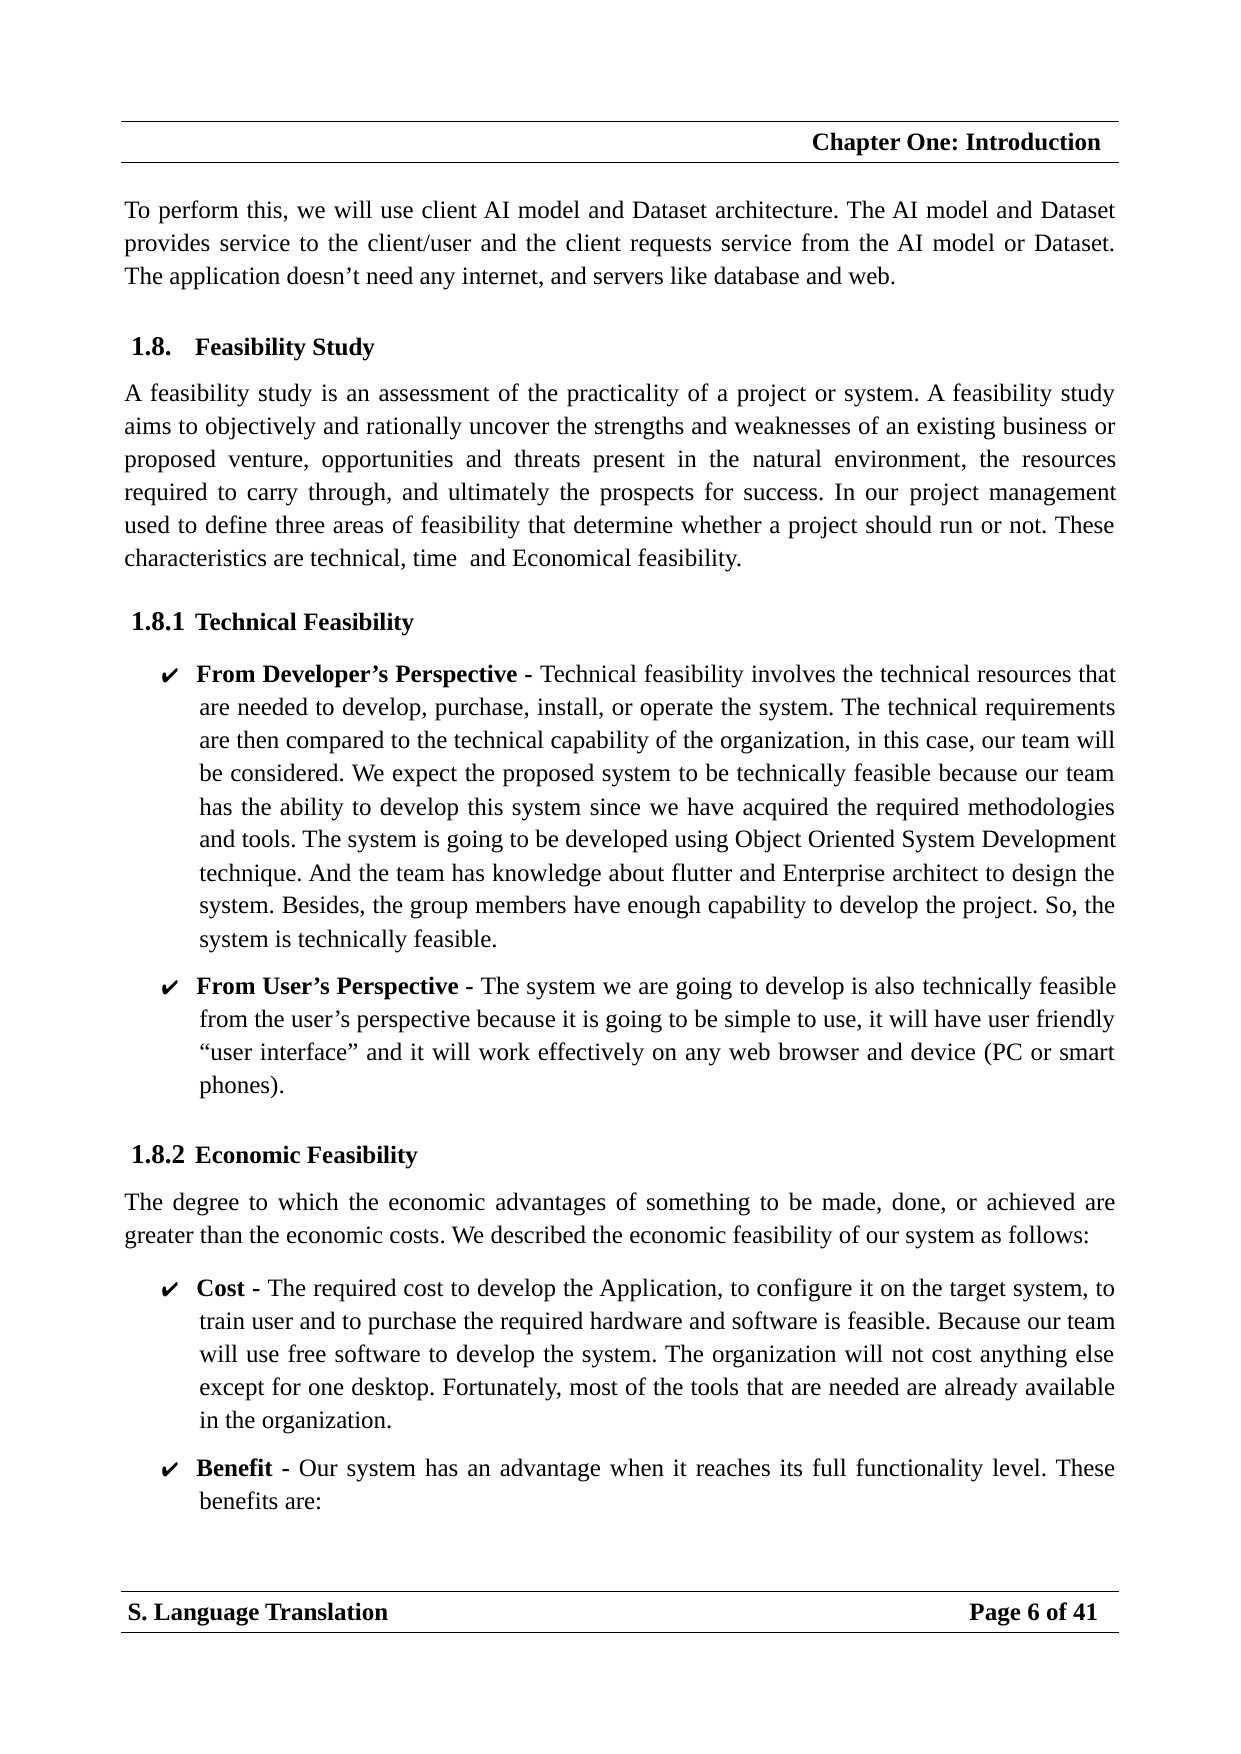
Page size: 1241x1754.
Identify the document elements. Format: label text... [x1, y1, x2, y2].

list Benefit - Our system has an advantage when it reaches its full functionality level. These benefits are: [159, 1450, 1119, 1518]
subtitle Economic Feasibility [121, 1136, 1119, 1170]
subtitle Feasibility Study [121, 327, 1119, 361]
list From User’s Perspective - The system we are going to develop is also technically feasible from the user’s perspective because it is going to be simple to use, it will have user friendly “user interface” and it will work effectively on any web browser and device (PC or smart phones). [159, 968, 1119, 1102]
text To perform this, we will use client AI model and Dataset architecture. The AI model and Dataset provides service to the client/user and the client requests service from the AI model or Dataset. The application doesn’t need any internet, and servers like database and web. [121, 192, 1119, 290]
subtitle Technical Feasibility [121, 602, 1119, 639]
list From Developer’s Perspective - Technical feasibility involves the technical resources that are needed to develop, purchase, install, or operate the system. The technical requirements are then compared to the technical capability of the organization, in this case, our team will be considered. We expect the proposed system to be technically feasible because our team has the ability to develop this system since we have acquired the required methodologies and tools. The system is going to be developed using Object Oriented System Development technique. And the team has knowledge about flutter and Enterprise architect to design the system. Besides, the group members have enough capability to develop the project. So, the system is technically feasible. [159, 656, 1119, 952]
text The degree to which the economic advantages of something to be made, done, or achieved are greater than the economic costs. We described the economic feasibility of our system as follows: [121, 1184, 1119, 1252]
list Cost - The required cost to develop the Application, to configure it on the target system, to train user and to purchase the required hardware and software is feasible. Because our team will use free software to develop the system. The organization will not cost anything else except for one desktop. Fortunately, most of the tools that are needed are already available in the organization. [159, 1270, 1119, 1434]
text A feasibility study is an assessment of the practicality of a project or system. A feasibility study aims to objectively and rationally uncover the strengths and weaknesses of an existing business or proposed venture, opportunities and threats present in the natural environment, the resources required to carry through, and ultimately the prospects for success. In our project management used to define three areas of feasibility that determine whether a project should run or not. These characteristics are technical, time and Economical feasibility. [121, 375, 1119, 572]
